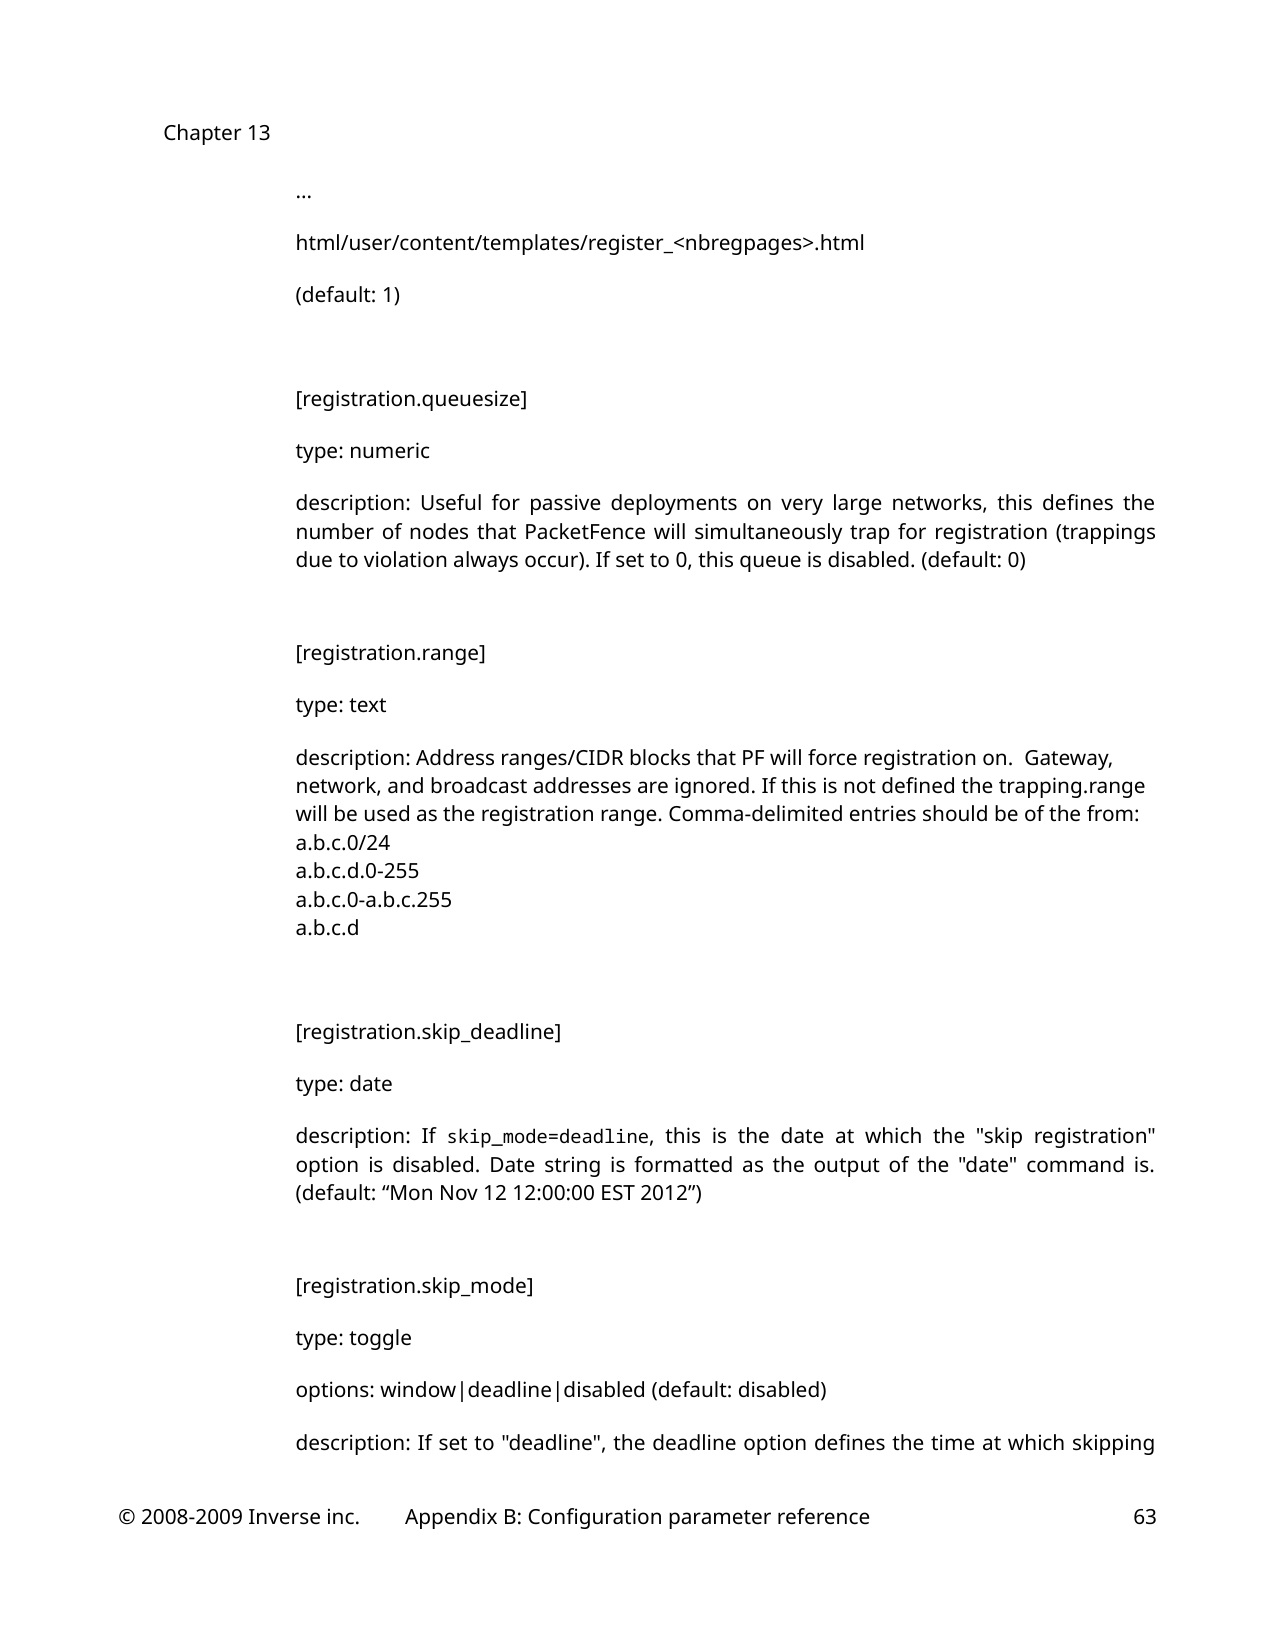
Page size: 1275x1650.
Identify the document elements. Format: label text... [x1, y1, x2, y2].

text ... [295, 176, 1157, 204]
text description: Address ranges/CIDR blocks that PF will force registration on. Gateway, network, and broadcast addresses are ignored. If this is not defined the trapping.range will be used as the registration range. Comma-delimited entries should be of the from: a.b.c.0/24 a.b.c.d.0-255 a.b.c.0-a.b.c.255 a.b.c.d [295, 743, 1157, 942]
text type: text [295, 691, 1157, 719]
text options: window|deadline|disabled (default: disabled) [295, 1376, 1157, 1404]
text description: If skip_mode=deadline, this is the date at which the "skip registration" option is disabled. Date string is formatted as the output of the "date" command is. (default: “Mon Nov 12 12:00:00 EST 2012”) [295, 1122, 1157, 1207]
text (default: 1) [295, 280, 1157, 309]
text type: numeric [295, 436, 1157, 465]
text description: Useful for passive deployments on very large networks, this defines the number of nodes that PacketFence will simultaneously trap for registration (trappings due to violation always occur). If set to 0, this queue is disabled. (default: 0) [295, 488, 1157, 574]
text description: If set to "deadline", the deadline option defines the time at which skipping [295, 1428, 1157, 1456]
text type: toggle [295, 1323, 1157, 1352]
text [registration.queuesize] [295, 384, 1157, 413]
text [registration.skip_mode] [295, 1271, 1157, 1300]
text [registration.skip_deadline] [295, 1017, 1157, 1046]
text [registration.range] [295, 638, 1157, 667]
text type: date [295, 1069, 1157, 1098]
text html/user/content/templates/register_<nbregpages>.html [295, 228, 1157, 257]
